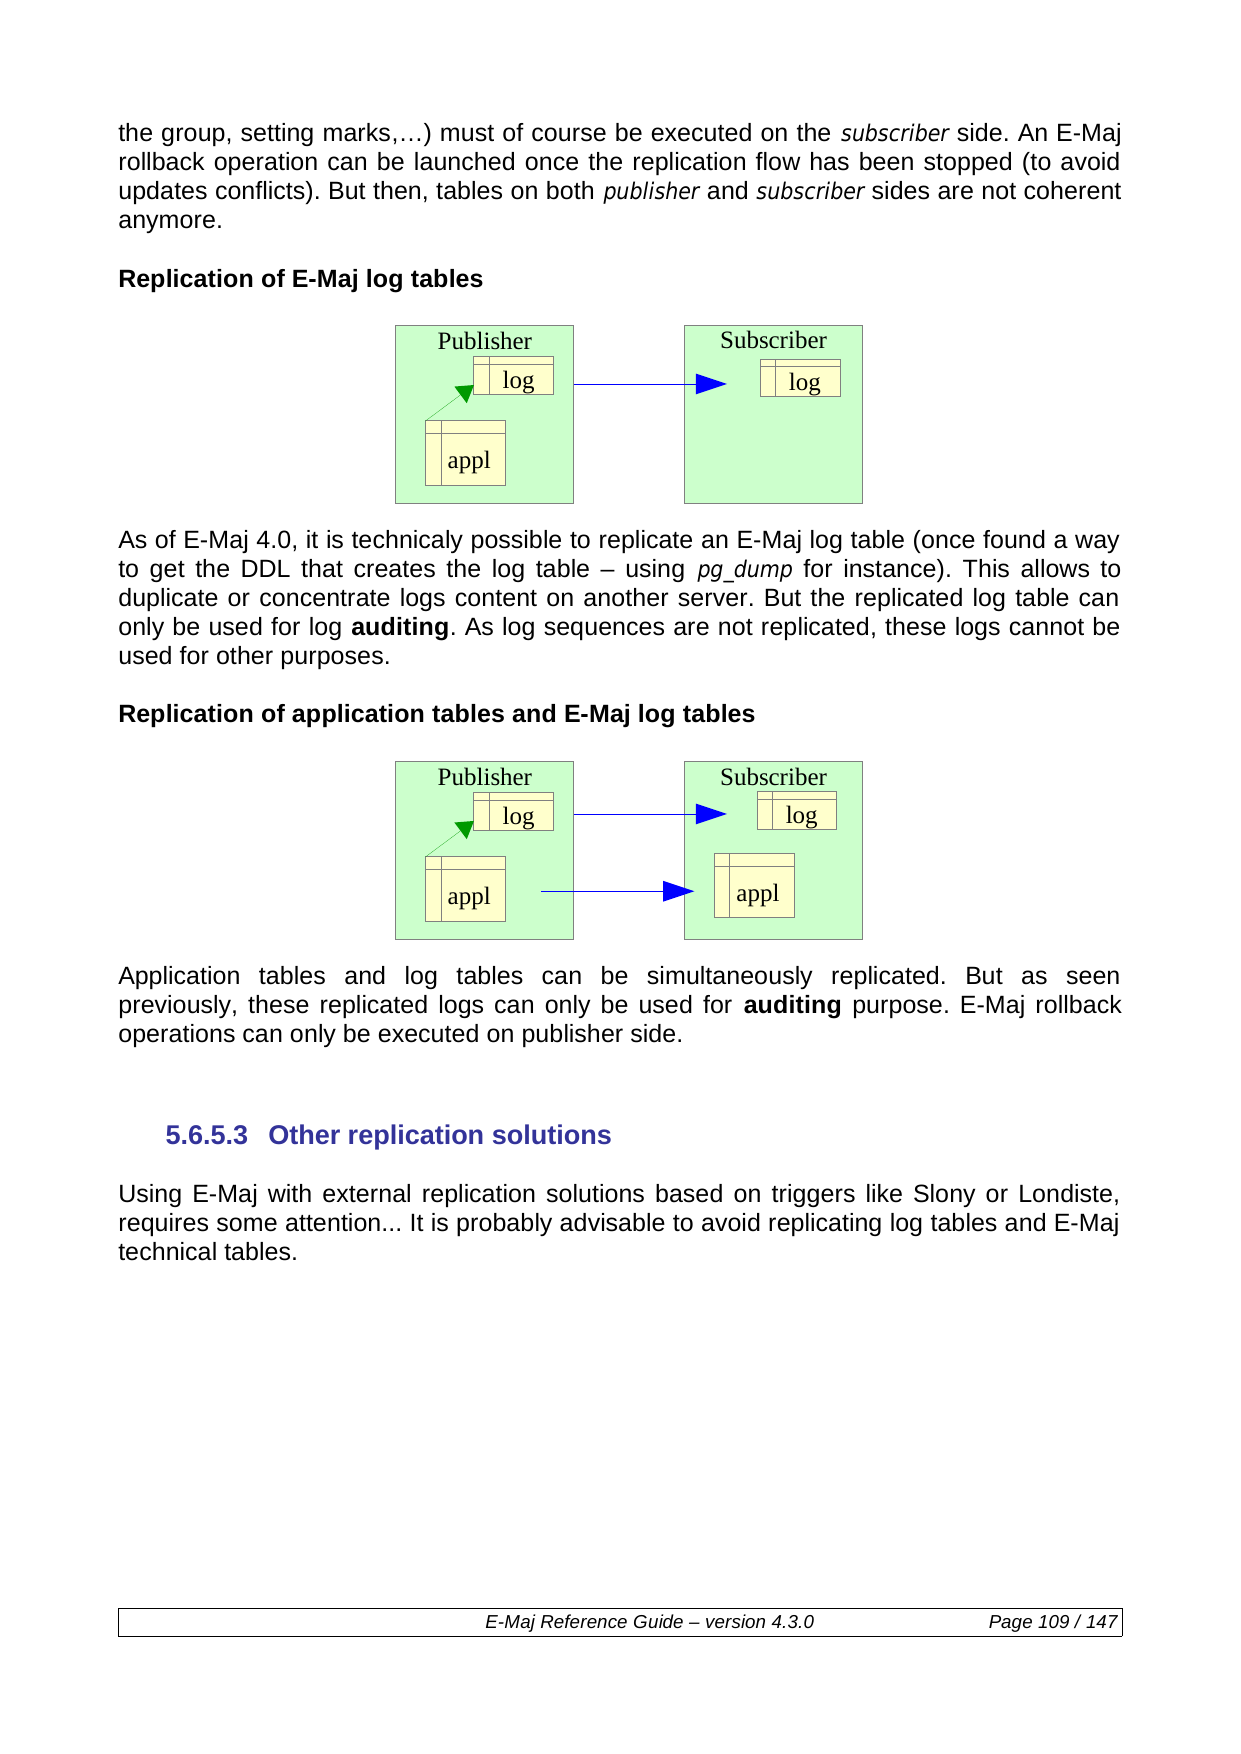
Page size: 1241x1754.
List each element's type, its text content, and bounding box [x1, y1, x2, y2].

text As of E-Maj 4.0, it is technicaly possible to replicate an E-Maj log table (once found a way to get the DDL that creates the log table – using pg_dump for instance). This allows to duplicate or concentrate logs content on another server. But the replicated log table can only be used for log auditing. As log sequences are not replicated, these logs cannot be used for other purposes. [118, 525, 1122, 670]
text Replication of application tables and E-Maj log tables [118, 699, 1122, 728]
subtitle Other replication solutions [165, 1119, 1122, 1150]
text the group, setting marks,…) must of course be executed on the subscriber side. An E-Maj rollback operation can be launched once the replication flow has been stopped (to avoid updates conflicts). But then, tables on both publisher and subscriber sides are not coherent anymore. [118, 118, 1122, 234]
text Application tables and log tables can be simultaneously replicated. But as seen previously, these replicated logs can only be used for auditing purpose. E-Maj rollback operations can only be executed on publisher side. [118, 961, 1122, 1048]
text Using E-Maj with external replication solutions based on triggers like Slony or Londiste, requires some attention... It is probably advisable to avoid replicating log tables and E-Maj technical tables. [118, 1179, 1122, 1266]
text Replication of E-Maj log tables [118, 263, 1122, 292]
